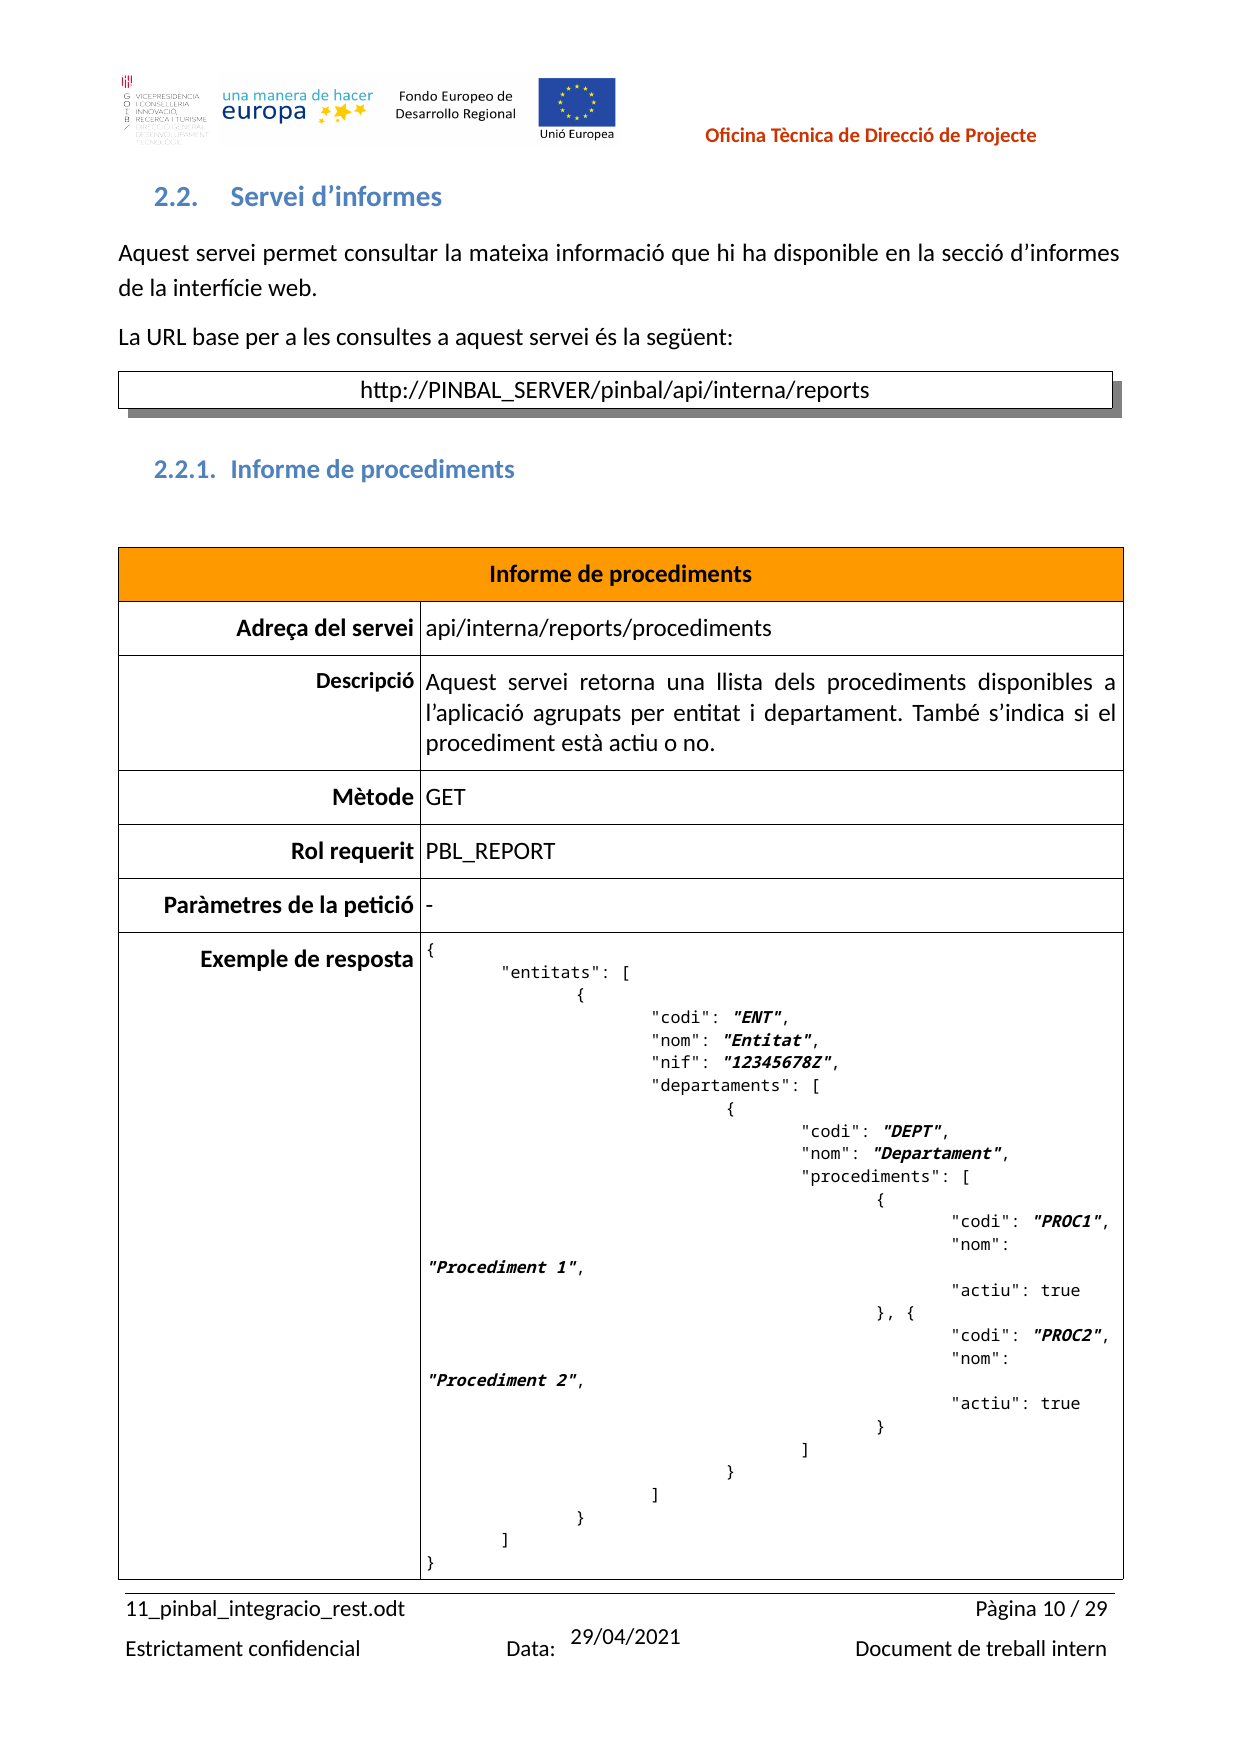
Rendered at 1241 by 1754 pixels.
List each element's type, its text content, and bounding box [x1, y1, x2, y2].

table_cell Adreça del servei [119, 602, 420, 655]
table_cell PBL_REPORT [421, 825, 1123, 878]
picture [118, 73, 213, 147]
subtitle Informe de procediments [153, 452, 1122, 485]
table_cell Rol requerit [119, 825, 420, 878]
table_header Informe de procediments [119, 548, 1123, 601]
table_cell api/interna/reports/procediments [421, 602, 1123, 655]
table_cell { "entitats": [ { "codi": "ENT", "nom": "Entitat", "nif": "12345678Z", "departaments": [ { "codi": "DEPT", "nom": "Departament", "procediments": [ { "codi": "PROC1", "nom": "Procediment 1", "actiu": true }, { "codi": "PROC2", "nom": "Procediment 2", "actiu": true } ] } ] } ] } [421, 933, 1123, 1579]
subtitle Servei d’informes [153, 178, 1122, 213]
table_cell Descripció [119, 656, 420, 770]
table_cell Mètode [119, 771, 420, 824]
text http://PINBAL_SERVER/pinbal/api/interna/reports [119, 372, 1112, 408]
table_cell Exemple de resposta [119, 933, 420, 1579]
picture [219, 73, 621, 147]
table_cell - [421, 879, 1123, 932]
table_cell Aquest servei retorna una llista dels procediments disponibles a l’aplicació agrupats per entitat i departament. També s’indica si el procediment està actiu o no. [421, 656, 1123, 770]
text La URL base per a les consultes a aquest servei és la següent: [118, 322, 1122, 352]
table_cell GET [421, 771, 1123, 824]
table_cell Paràmetres de la petició [119, 879, 420, 932]
text Aquest servei permet consultar la mateixa informació que hi ha disponible en la secció d’informes de la interfície web. [118, 237, 1122, 302]
